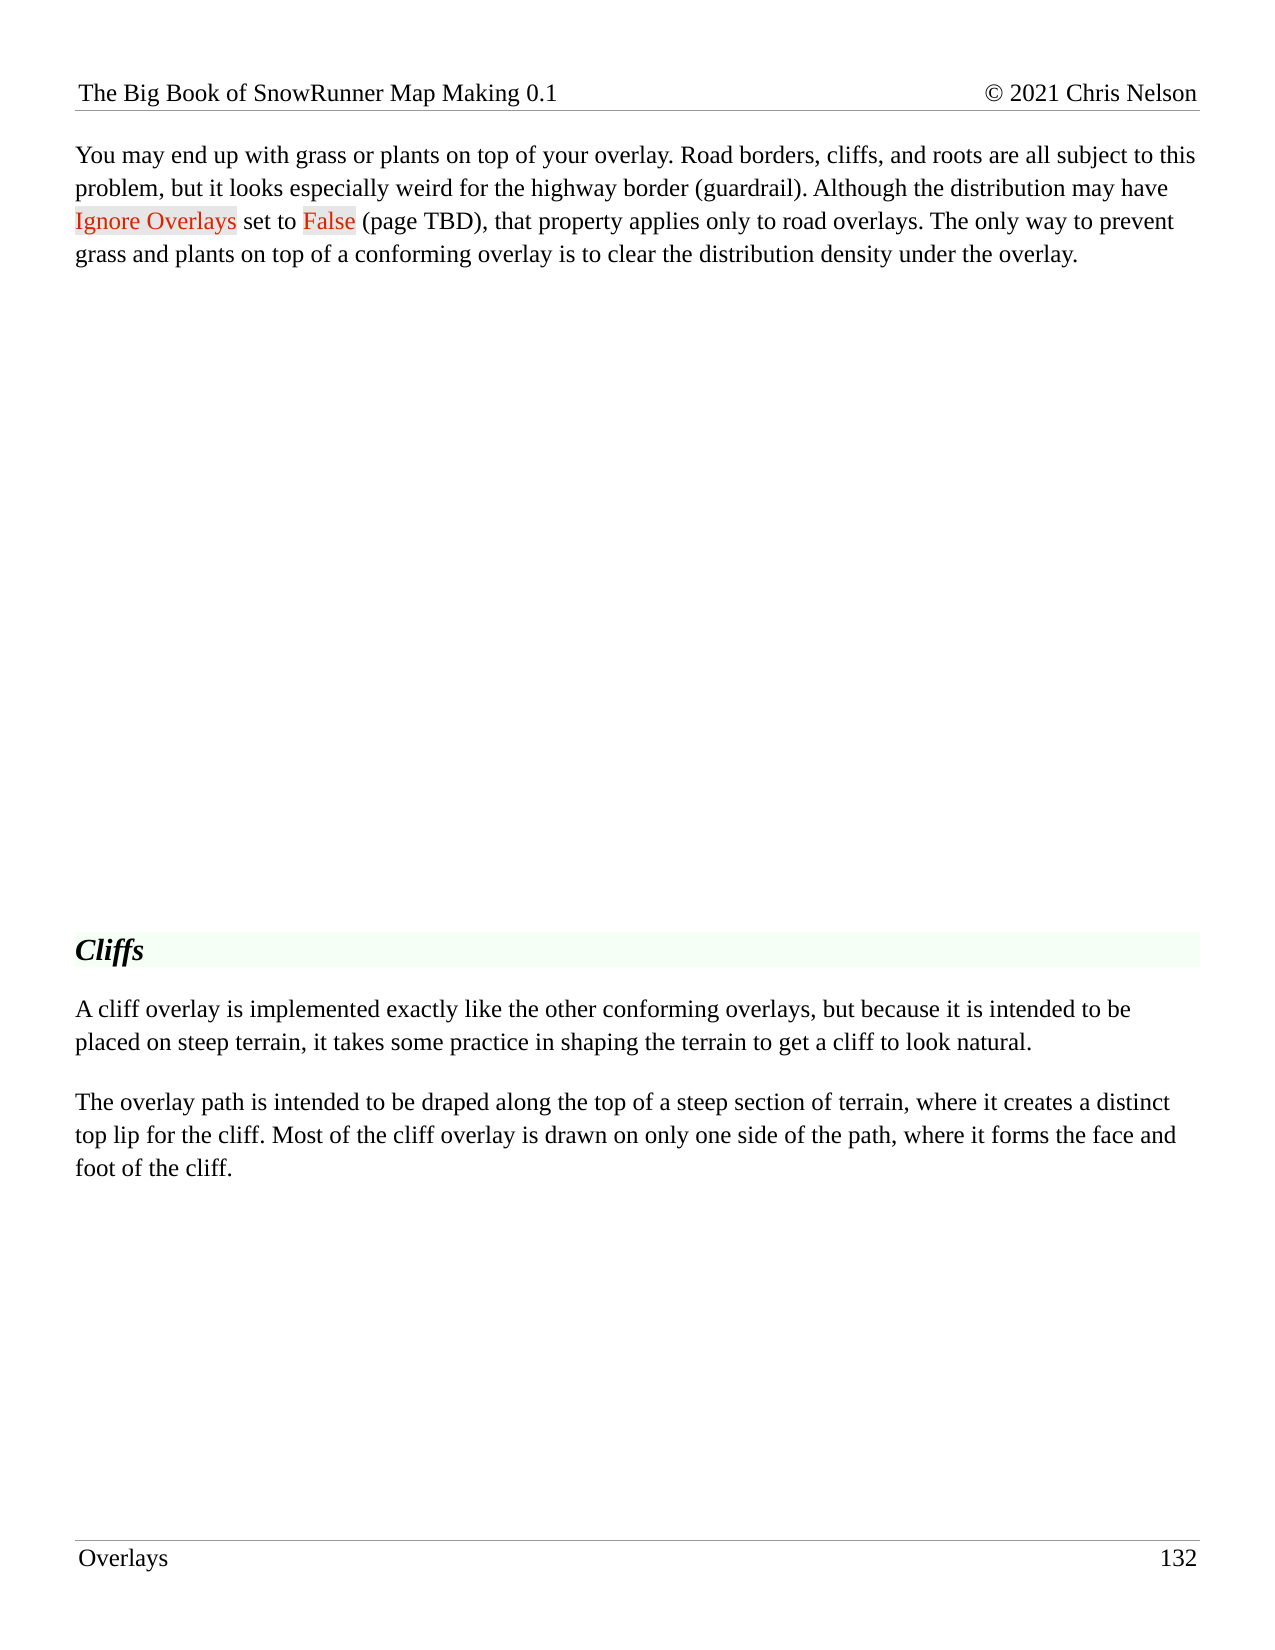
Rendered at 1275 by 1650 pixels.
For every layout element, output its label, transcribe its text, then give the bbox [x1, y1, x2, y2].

text The overlay path is intended to be draped along the top of a steep section of terrain, where it creates a distinct top lip for the cliff. Most of the cliff overlay is drawn on only one side of the path, where it forms the face and foot of the cliff. [75, 1087, 1200, 1182]
text You may end up with grass or plants on top of your overlay. Road borders, cliffs, and roots are all subject to this problem, but it looks especially weird for the highway border (guardrail). Although the distribution may have Ignore Overlays set to False (page TBD), that property applies only to road overlays. The only way to prevent grass and plants on top of a conforming overlay is to clear the distribution density under the overlay. [75, 140, 1200, 268]
text A cliff overlay is implemented exactly like the other conforming overlays, but because it is intended to be placed on steep terrain, it takes some practice in shaping the terrain to get a cliff to look natural. [75, 994, 1200, 1056]
subtitle Cliffs [75, 932, 1200, 967]
